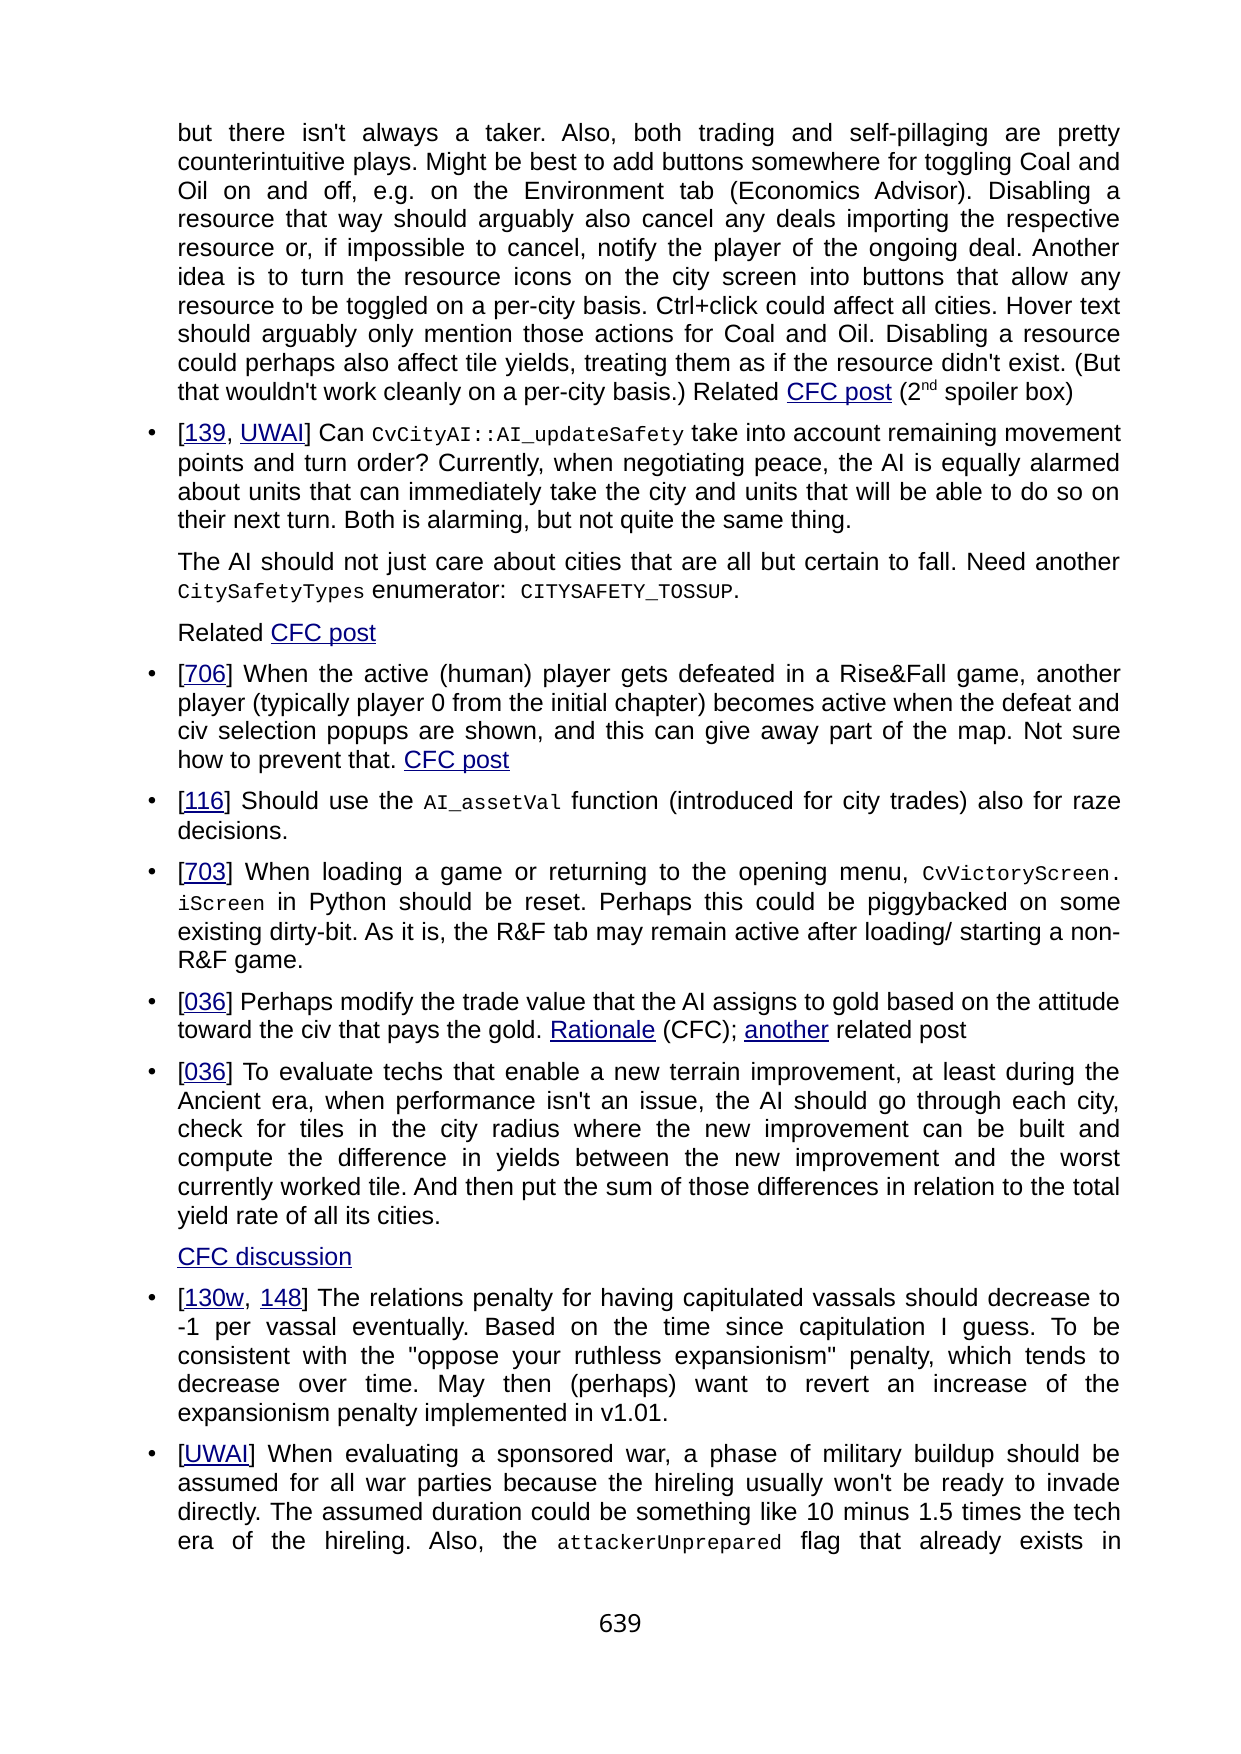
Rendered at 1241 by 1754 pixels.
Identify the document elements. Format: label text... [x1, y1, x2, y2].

list Related CFC post [148, 617, 1122, 646]
list The AI should not just care about cities that are all but certain to fall. Need another CitySafetyTypes enumerator: CITYSAFETY_TOSSUP. [148, 547, 1122, 605]
list [116] Should use the AI_assetVal function (introduced for city trades) also for raze decisions. [148, 786, 1122, 845]
list [130w, 148] The relations penalty for having capitulated vassals should decrease to ‑1 per vassal eventually. Based on the time since capitulation I guess. To be consistent with the "oppose your ruthless expansionism" penalty, which tends to decrease over time. May then (perhaps) want to revert an increase of the expansionism penalty implemented in v1.01. [148, 1283, 1122, 1427]
list [706] When the active (human) player gets defeated in a Rise&Fall game, another player (typically player 0 from the initial chapter) becomes active when the defeat and civ selection popups are shown, and this can give away part of the map. Not sure how to prevent that. CFC post [148, 659, 1122, 774]
list but there isn't always a taker. Also, both trading and self-pillaging are pretty counterintuitive plays. Might be best to add buttons somewhere for toggling Coal and Oil on and off, e.g. on the Environment tab (Economics Advisor). Disabling a resource that way should arguably also cancel any deals importing the respective resource or, if impossible to cancel, notify the player of the ongoing deal. Another idea is to turn the resource icons on the city screen into buttons that allow any resource to be toggled on a per-city basis. Ctrl+click could affect all cities. Hover text should arguably only mention those actions for Coal and Oil. Disabling a resource could perhaps also affect tile yields, treating them as if the resource didn't exist. (But that wouldn't work cleanly on a per-city basis.) Related CFC post (2nd spoiler box) [148, 118, 1122, 406]
list [139, UWAI] Can CvCityAI::AI_updateSafety take into account remaining movement points and turn order? Currently, when negotiating peace, the AI is equally alarmed about units that can immediately take the city and units that will be able to do so on their next turn. Both is alarming, but not quite the same thing. [148, 418, 1122, 534]
list [036] Perhaps modify the trade value that the AI assigns to gold based on the attitude toward the civ that pays the gold. Rationale (CFC); another related post [148, 987, 1122, 1044]
list CFC discussion [148, 1242, 1122, 1271]
list [703] When loading a game or returning to the opening menu, CvVictoryScreen. iScreen in Python should be reset. Perhaps this could be piggybacked on some existing dirty-bit. As it is, the R&F tab may remain active after loading/ starting a non-R&F game. [148, 857, 1122, 974]
list [036] To evaluate techs that enable a new terrain improvement, at least during the Ancient era, when performance isn't an issue, the AI should go through each city, check for tiles in the city radius where the new improvement can be built and compute the difference in yields between the new improvement and the worst currently worked tile. And then put the sum of those differences in relation to the total yield rate of all its cities. [148, 1057, 1122, 1229]
list [UWAI] When evaluating a sponsored war, a phase of military buildup should be assumed for all war parties because the hireling usually won't be ready to invade directly. The assumed duration could be something like 10 minus 1.5 times the tech era of the hireling. Also, the attackerUnprepared flag that already exists in [148, 1439, 1122, 1556]
